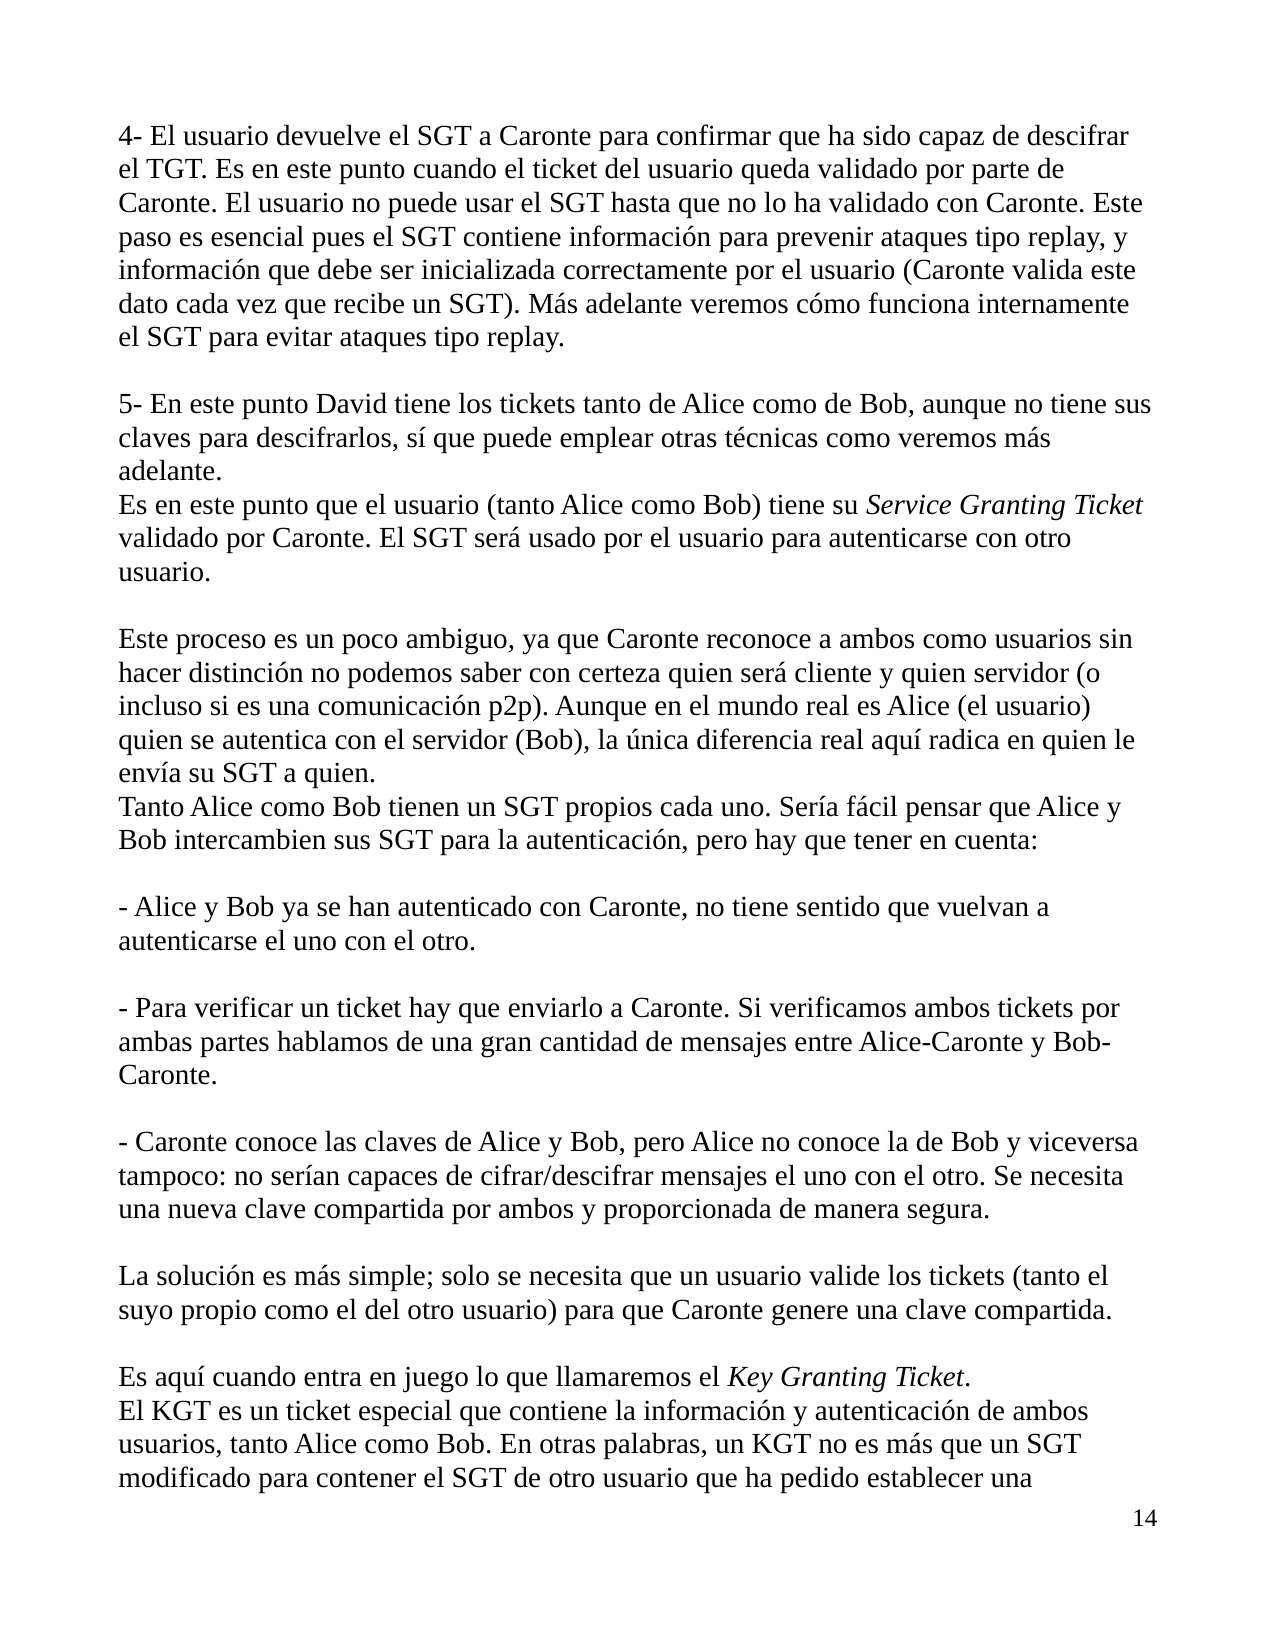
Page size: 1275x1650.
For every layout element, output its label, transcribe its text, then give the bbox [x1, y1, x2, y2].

text 5- En este punto David tiene los tickets tanto de Alice como de Bob, aunque no tiene sus claves para descifrarlos, sí que puede emplear otras técnicas como veremos más adelante. [118, 386, 1157, 487]
text 4- El usuario devuelve el SGT a Caronte para confirmar que ha sido capaz de descifrar el TGT. Es en este punto cuando el ticket del usuario queda validado por parte de Caronte. El usuario no puede usar el SGT hasta que no lo ha validado con Caronte. Este paso es esencial pues el SGT contiene información para prevenir ataques tipo replay, y información que debe ser inicializada correctamente por el usuario (Caronte valida este dato cada vez que recibe un SGT). Más adelante veremos cómo funciona internamente el SGT para evitar ataques tipo replay. [118, 118, 1157, 353]
text Este proceso es un poco ambiguo, ya que Caronte reconoce a ambos como usuarios sin hacer distinción no podemos saber con certeza quien será cliente y quien servidor (o incluso si es una comunicación p2p). Aunque en el mundo real es Alice (el usuario) quien se autentica con el servidor (Bob), la única diferencia real aquí radica en quien le envía su SGT a quien. [118, 621, 1157, 789]
text Es en este punto que el usuario (tanto Alice como Bob) tiene su Service Granting Ticket validado por Caronte. El SGT será usado por el usuario para autenticarse con otro usuario. [118, 487, 1157, 588]
text Tanto Alice como Bob tienen un SGT propios cada uno. Sería fácil pensar que Alice y Bob intercambien sus SGT para la autenticación, pero hay que tener en cuenta: [118, 789, 1157, 856]
text - Alice y Bob ya se han autenticado con Caronte, no tiene sentido que vuelvan a autenticarse el uno con el otro. [118, 889, 1157, 957]
text Es aquí cuando entra en juego lo que llamaremos el Key Granting Ticket. [118, 1359, 1157, 1393]
text La solución es más simple; solo se necesita que un usuario valide los tickets (tanto el suyo propio como el del otro usuario) para que Caronte genere una clave compartida. [118, 1258, 1157, 1326]
text - Para verificar un ticket hay que enviarlo a Caronte. Si verificamos ambos tickets por ambas partes hablamos de una gran cantidad de mensajes entre Alice-Caronte y Bob-Caronte. [118, 990, 1157, 1091]
text - Caronte conoce las claves de Alice y Bob, pero Alice no conoce la de Bob y viceversa tampoco: no serían capaces de cifrar/descifrar mensajes el uno con el otro. Se necesita una nueva clave compartida por ambos y proporcionada de manera segura. [118, 1124, 1157, 1225]
text El KGT es un ticket especial que contiene la información y autenticación de ambos usuarios, tanto Alice como Bob. En otras palabras, un KGT no es más que un SGT modificado para contener el SGT de otro usuario que ha pedido establecer una [118, 1393, 1157, 1493]
